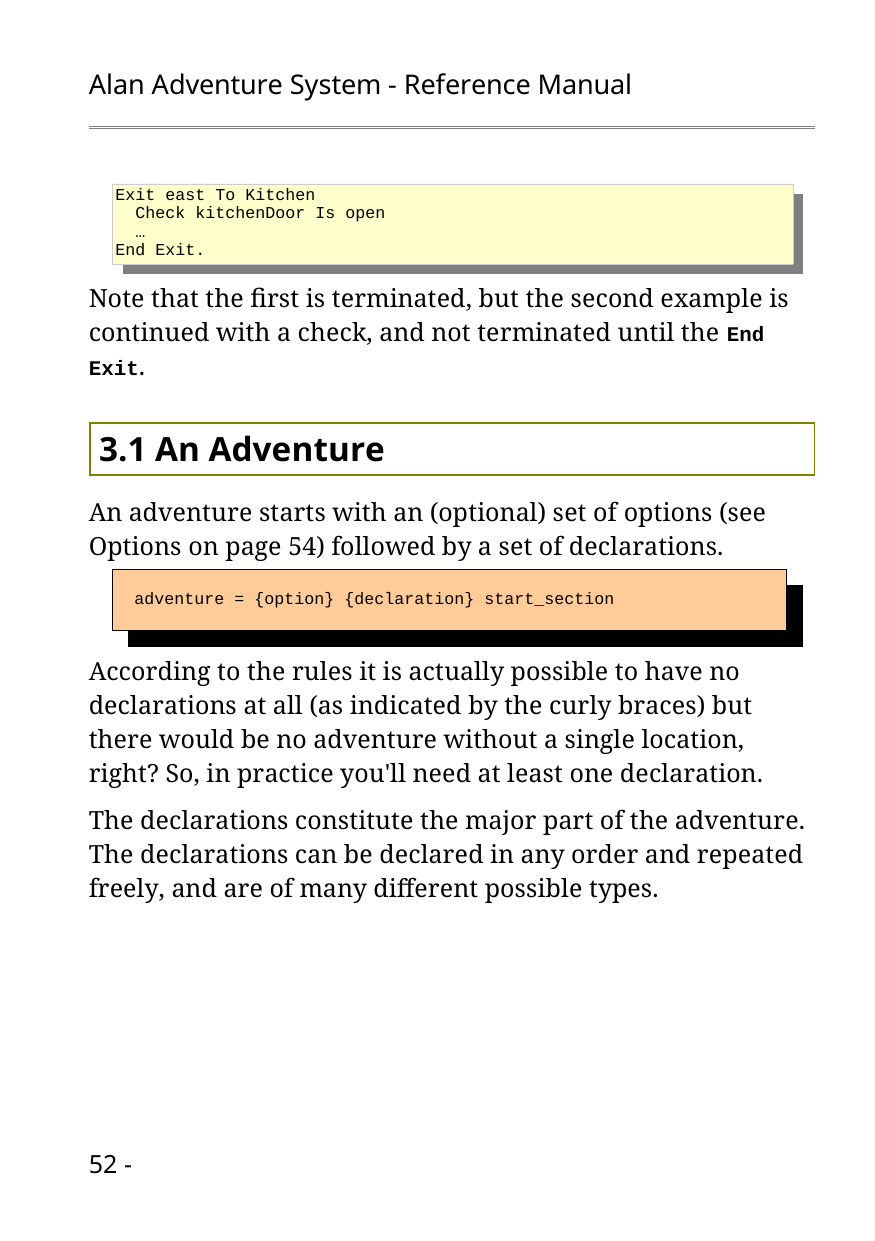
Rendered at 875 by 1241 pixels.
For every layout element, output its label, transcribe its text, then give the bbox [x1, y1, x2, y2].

text According to the rules it is actually possible to have no declarations at all (as indicated by the curly braces) but there would be no adventure without a single location, right? So, in practice you'll need at least one declaration. [88, 654, 815, 790]
subtitle An Adventure [91, 424, 814, 474]
text Exit east To Kitchen Check kitchenDoor Is open … End Exit. [113, 185, 793, 264]
text Note that the first is terminated, but the second example is continued with a check, and not terminated until the End Exit. [88, 281, 815, 383]
text adventure = {option} {declaration} start_section [113, 570, 786, 630]
text An adventure starts with an (optional) set of options (see Options on page 43) fol­lowed by a set of declarations. [88, 495, 815, 563]
text The declarations constitute the major part of the adventure. The declarations can be declared in any order and repeated freely, and are of many different possible types. [88, 803, 815, 904]
